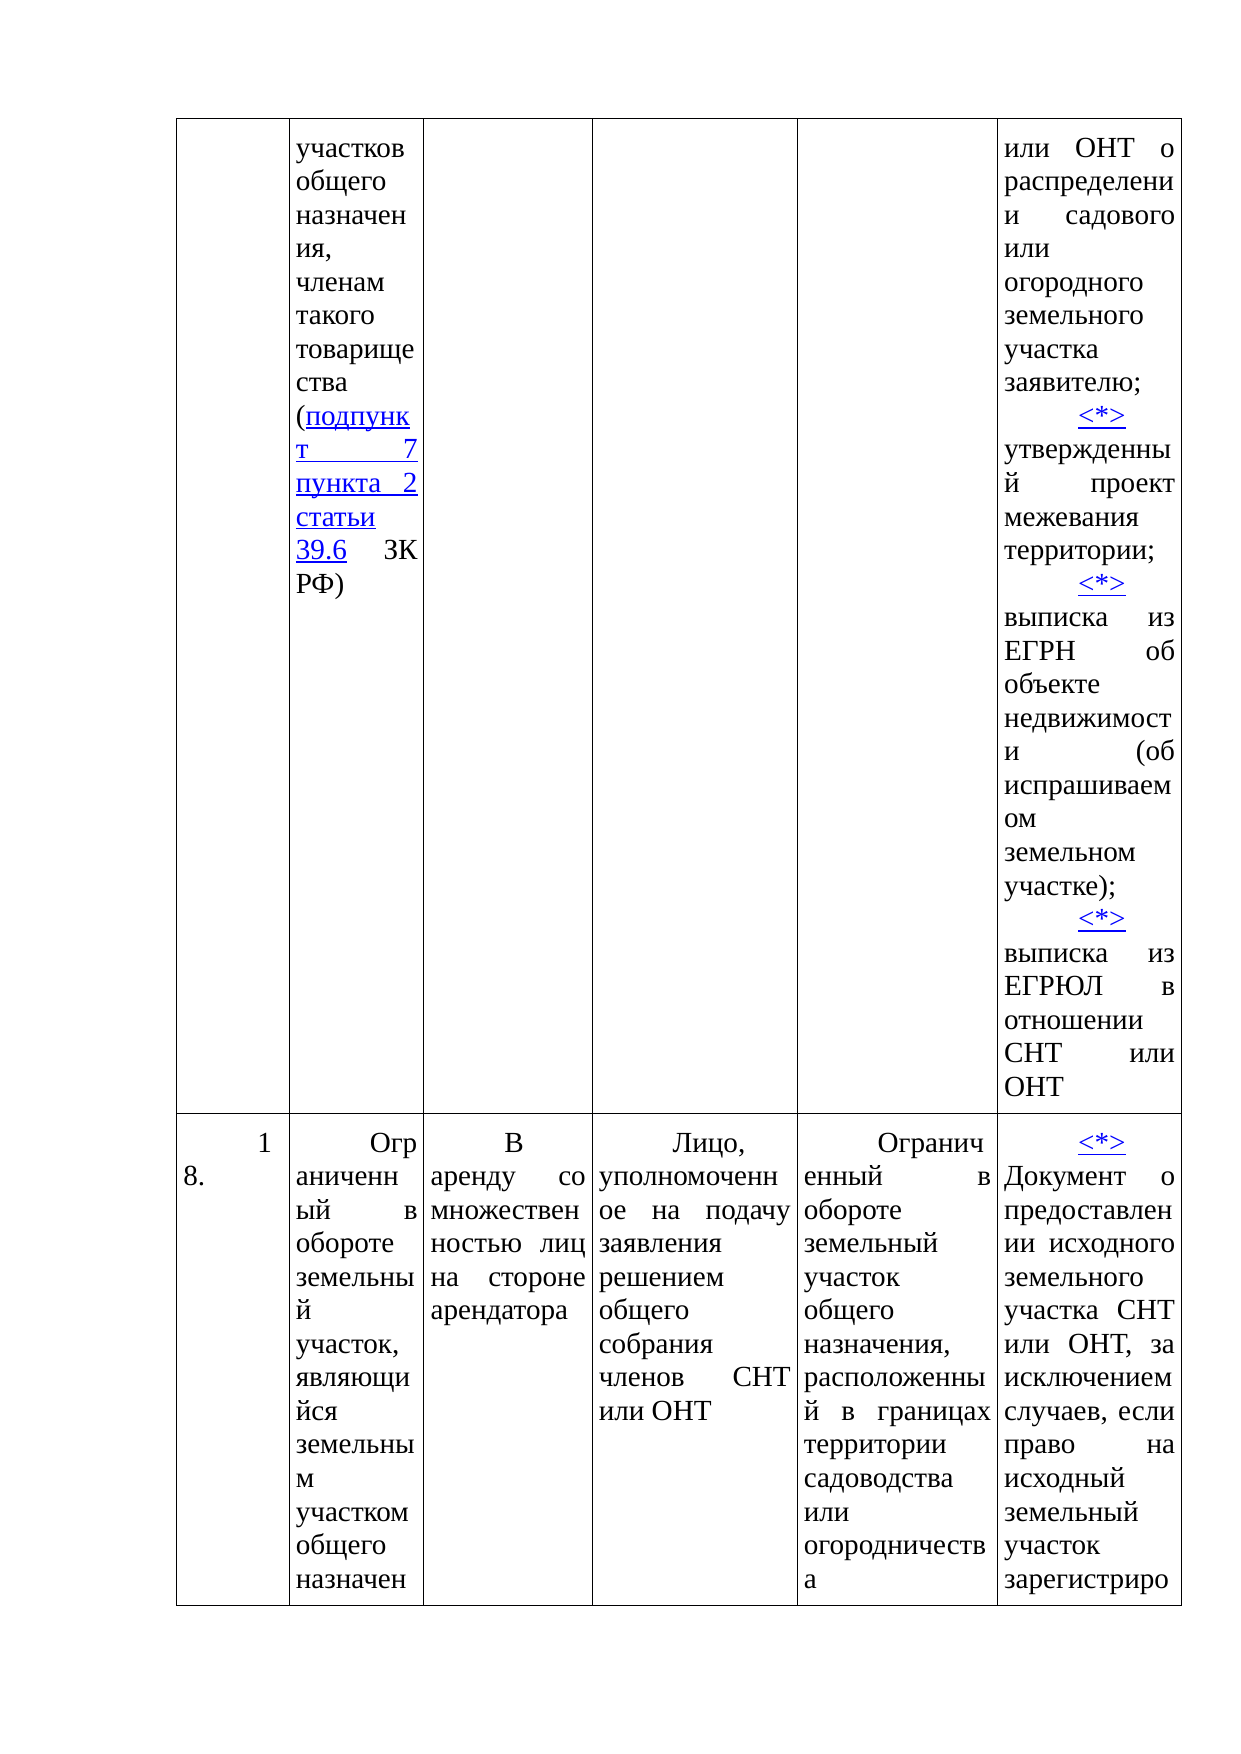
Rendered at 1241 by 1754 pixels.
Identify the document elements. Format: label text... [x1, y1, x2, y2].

table_cell Лицо, уполномоченное на подачу заявления решением общего собрания членов СНТ или ОНТ [593, 1114, 797, 1605]
table_cell Ограниченный в обороте земельный участок общего назначения, расположенный в границах территории садоводства или огородничества [798, 1114, 997, 1605]
table_cell [798, 119, 997, 1113]
table_cell [424, 119, 592, 1113]
table_cell 18. [177, 1114, 289, 1605]
table_cell <*> Документ о предоставлении исходного земельного участка СНТ или ОНТ, за исключением случаев, если право на исходный земельный участок зарегистриро [998, 1114, 1181, 1605]
table_cell участков общего назначения, членам такого товарищества (подпункт 7 пункта 2 статьи 39.6 ЗК РФ) [290, 119, 423, 1113]
table_cell [593, 119, 797, 1113]
table_cell Ограниченный в обороте земельный участок, являющийся земельным участком общего назначен [290, 1114, 423, 1605]
table_cell или ОНТ о распределении садового или огородного земельного участка заявителю; <*> утвержденный проект межевания территории; <*> выписка из ЕГРН об объекте недвижимости (об испрашиваемом земельном участке); <*> выписка из ЕГРЮЛ в отношении СНТ или ОНТ [998, 119, 1181, 1113]
table_cell [177, 119, 289, 1113]
table_cell В аренду со множественностью лиц на стороне арендатора [424, 1114, 592, 1605]
